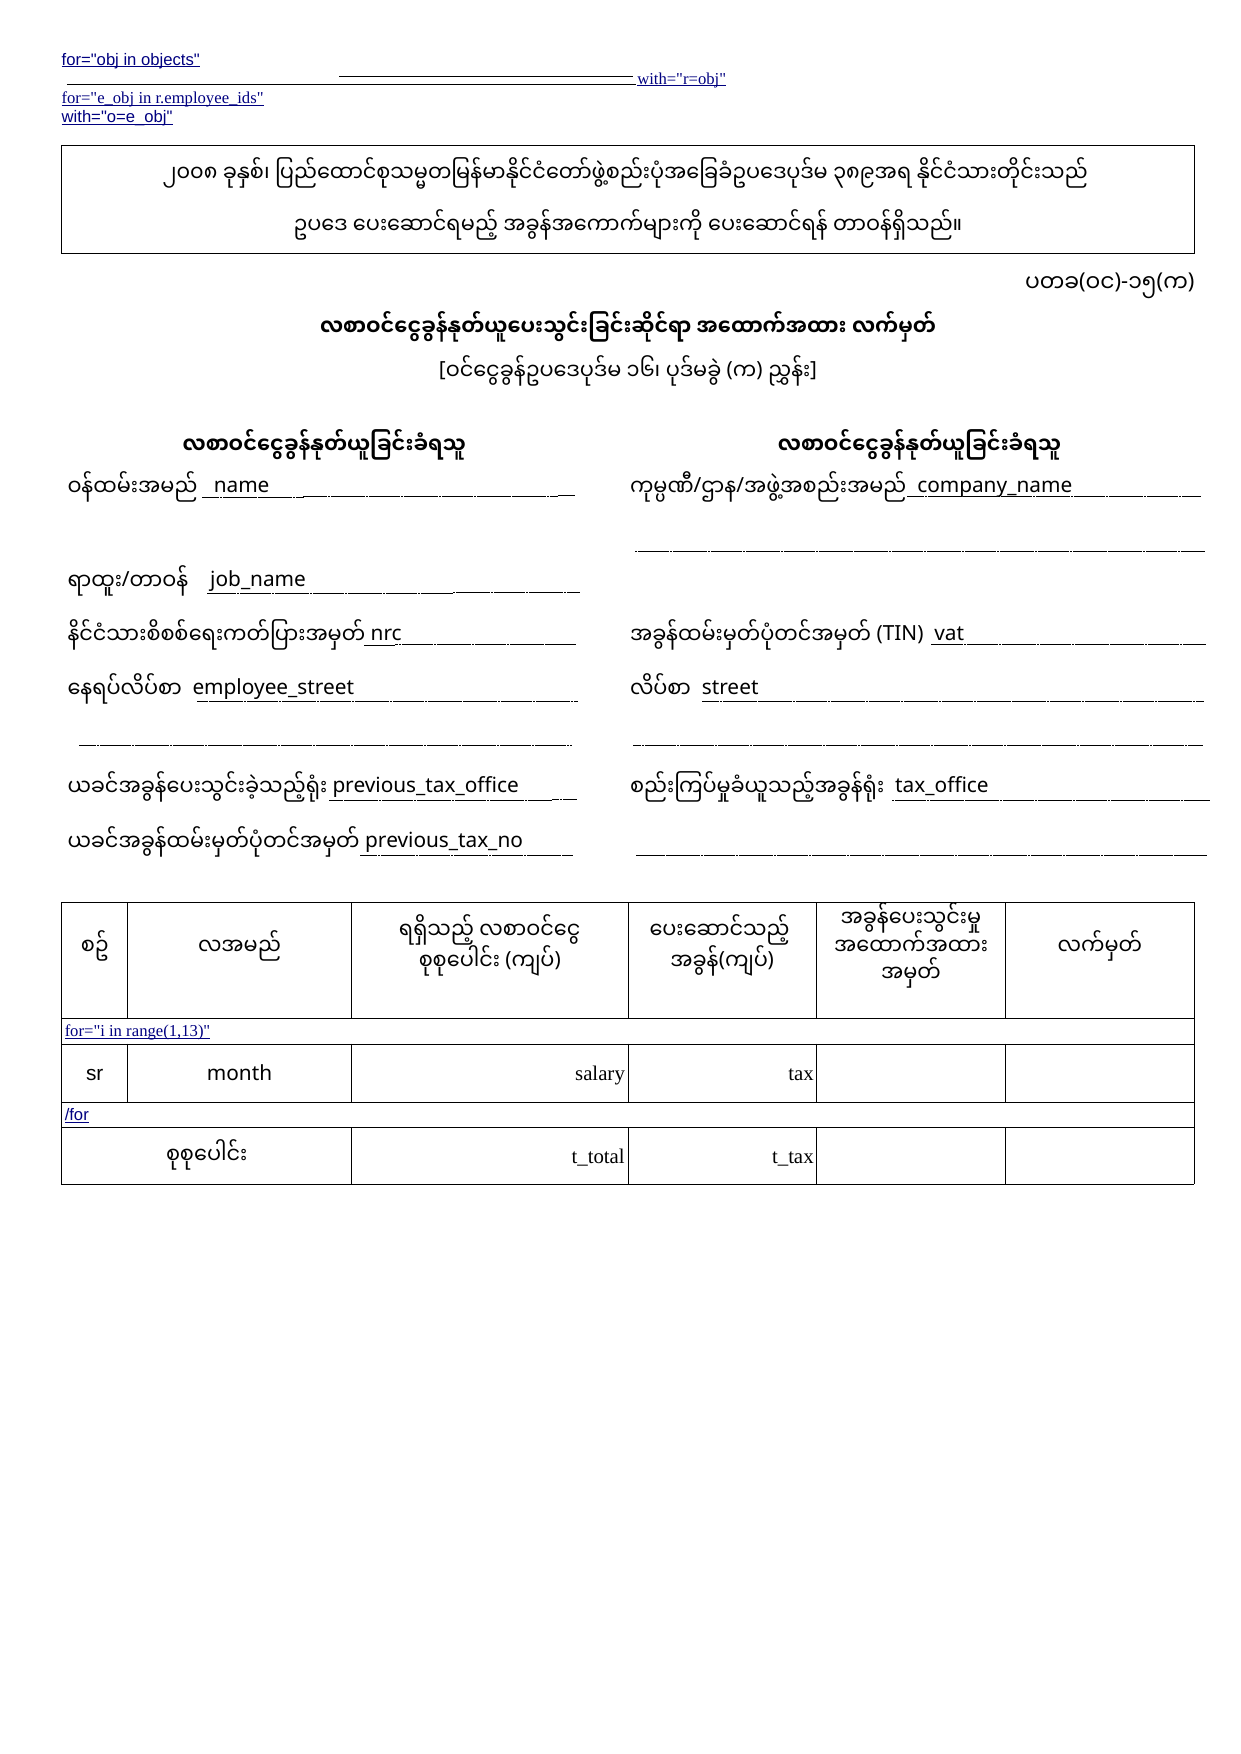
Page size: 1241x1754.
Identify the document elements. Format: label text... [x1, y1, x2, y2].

text with="o=e_obj" [61, 107, 1194, 126]
text with="r=obj" [61, 69, 1194, 88]
table_cell ပတခ(ဝင)-၁၅(က) [61, 254, 1194, 313]
table_cell tax [629, 1045, 816, 1102]
table_header ပေးဆောင်သည့် အခွန်(ကျပ်) [629, 903, 816, 1018]
table_cell ဝန်ထမ်းအမည် name [61, 464, 586, 558]
table_cell နေရပ်လိပ်စာ employee_street [61, 667, 586, 765]
table_cell စုစုပေါင်း [62, 1128, 351, 1184]
table_cell [586, 464, 624, 558]
table_cell [1006, 1128, 1194, 1184]
table_header လစာဝင်ငွေခွန်နုတ်ယူခြင်းခံရသူ [61, 426, 586, 464]
table_header စဥ် [62, 903, 127, 1018]
table_header လအမည် [128, 903, 351, 1018]
table_header လစာဝင်ငွေခွန်နုတ်ယူပေးသွင်းခြင်းဆိုင်ရာ အထောက်အထား လက်မှတ် [ဝင်ငွေခွန်ဥပဒေပုဒ်မ ၁၆၊ ပုဒ်မခွဲ (က) ညွှန်း] [61, 313, 1194, 397]
table_cell month [128, 1045, 351, 1102]
table_cell t_total [352, 1128, 628, 1184]
table_cell salary [352, 1045, 628, 1102]
text for="obj in objects" [61, 49, 1194, 69]
table_header [586, 426, 624, 464]
table_cell [586, 612, 624, 667]
table_cell ကုမ္ပဏီ/ဌာန/အဖွဲ့အစည်းအမည် company_name [624, 464, 1214, 612]
table_cell /for [62, 1103, 1194, 1127]
table_header အခွန်ပေးသွင်းမှု အထောက်အထား အမှတ် [817, 903, 1005, 1018]
table_cell [817, 1045, 1005, 1102]
table_cell [1006, 1045, 1194, 1102]
table_cell အခွန်ထမ်းမှတ်ပုံတင်အမှတ် (TIN) vat [624, 612, 1214, 667]
table_cell [586, 558, 624, 612]
table_cell ယခင်အခွန်ထမ်းမှတ်ပုံတင်အမှတ် previous_tax_no [61, 819, 586, 873]
table_cell ရာထူး/တာဝန် job_name [61, 558, 586, 612]
table_cell [586, 667, 624, 765]
table_cell t_tax [629, 1128, 816, 1184]
table_cell စည်းကြပ်မှုခံယူသည့်အခွန်ရုံး tax_office [624, 765, 1214, 873]
table_cell [586, 819, 624, 873]
table_cell နိင်ငံသားစိစစ်ရေးကတ်ပြားအမှတ် nrc [61, 612, 586, 667]
table_cell ယခင်အခွန်ပေးသွင်းခဲ့သည့်ရုံး previous_tax_office [61, 765, 586, 819]
text for="e_obj in r.employee_ids" [61, 88, 1194, 107]
table_cell [586, 765, 624, 819]
table_cell [817, 1128, 1005, 1184]
table_cell for="i in range(1,13)" [62, 1019, 1194, 1043]
table_header လစာဝင်ငွေခွန်နုတ်ယူခြင်းခံရသူ [624, 426, 1214, 464]
table_cell လိပ်စာ street [624, 667, 1214, 765]
table_cell sr [62, 1045, 127, 1102]
table_header လက်မှတ် [1006, 903, 1194, 1018]
table_header ရရှိသည့် လစာဝင်ငွေ စုစုပေါင်း (ကျပ်) [352, 903, 628, 1018]
table_header ၂၀၀၈ ခုနှစ်၊ ပြည်ထောင်စုသမ္မတမြန်မာနိုင်ငံတော်ဖွဲ့စည်းပုံအခြေခံဥပဒေပုဒ်မ ၃၈၉အရ နိုင်ငံသားတိုင်းသည် ဥပ‌ဒေ ပေးဆောင်ရမည့် အခွန်အကောက်များကို ပေးဆောင်ရန် တာဝန်ရှိသည်။ [62, 146, 1194, 253]
